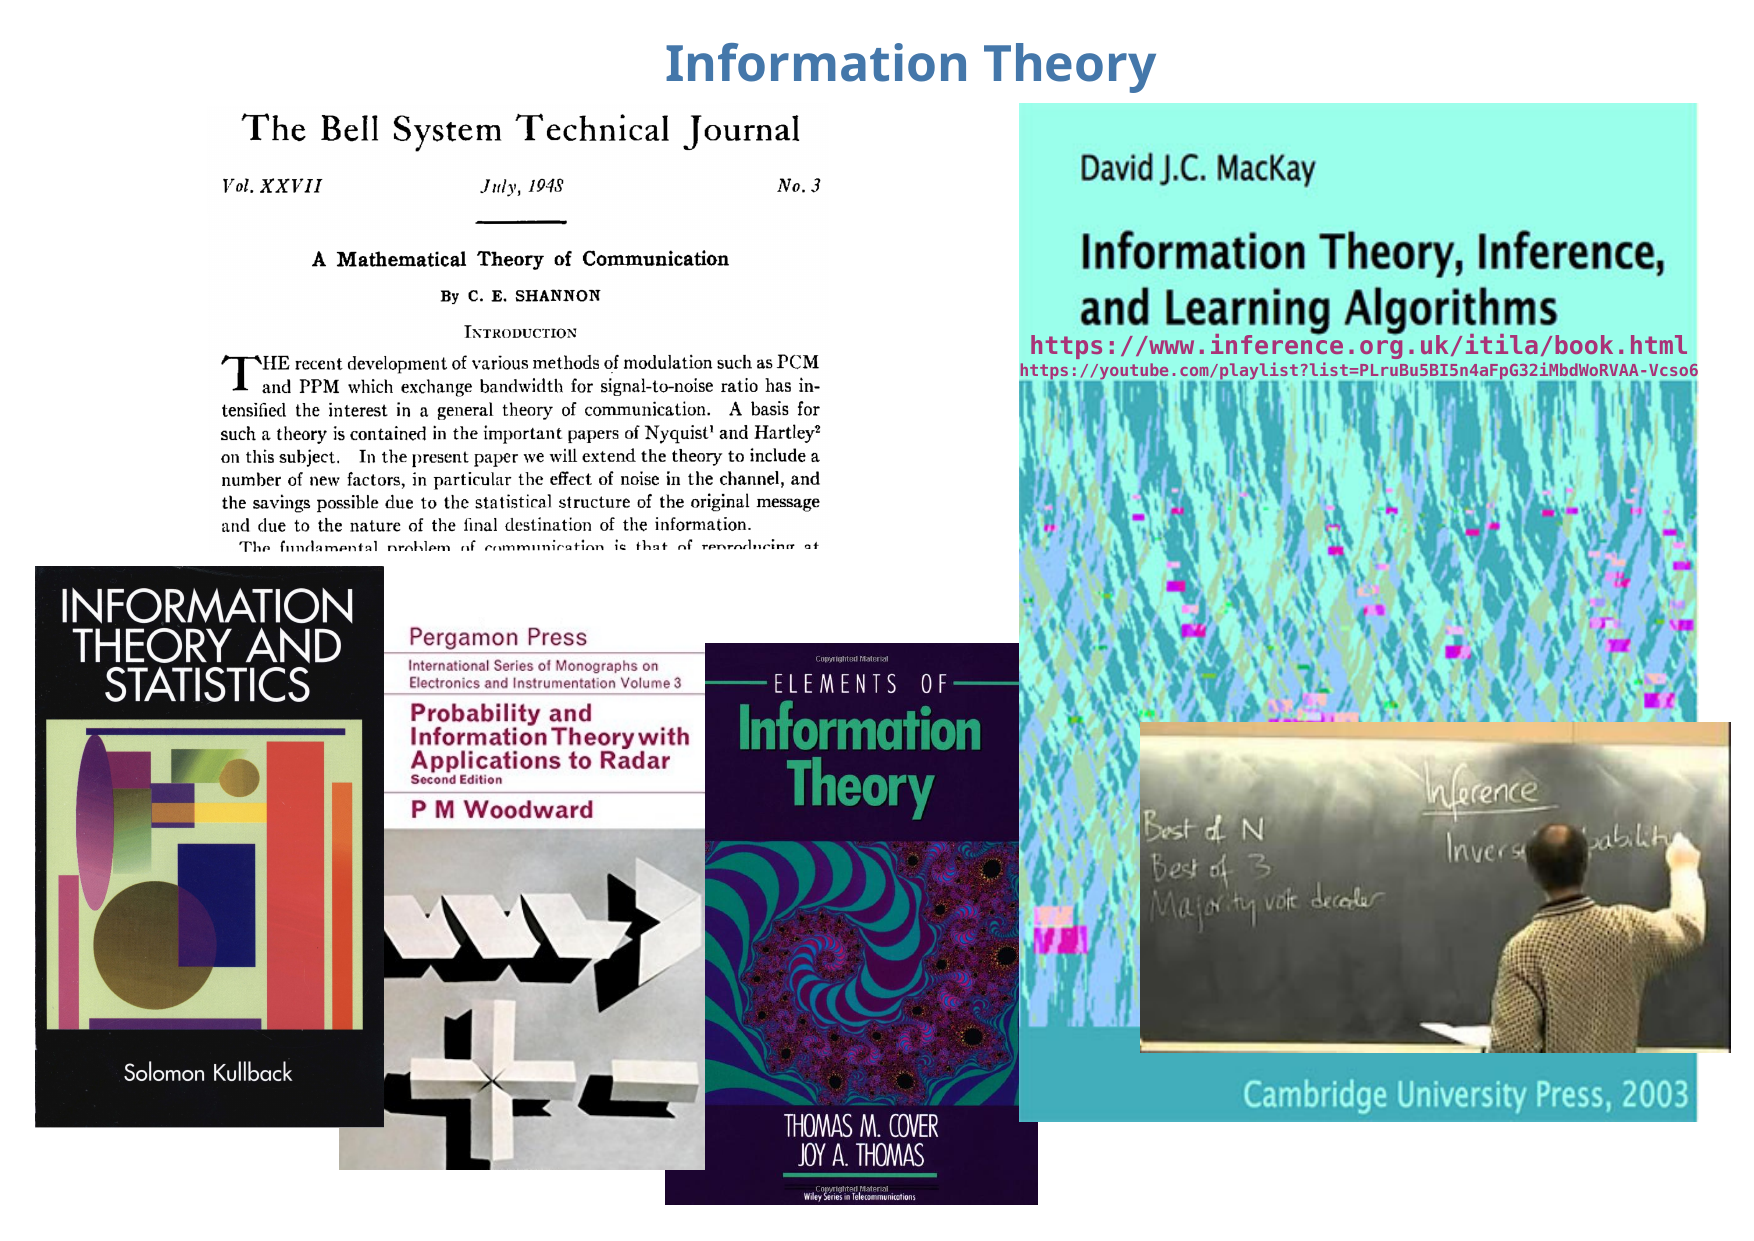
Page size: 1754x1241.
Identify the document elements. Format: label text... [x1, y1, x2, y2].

text_box https://www.inference.org.uk/itila/book.html https://youtube.com/playlist?list=PLruBu5BI5n4aFpG32iMbdWoRVAA-Vcso6 [1004, 324, 1715, 388]
picture [35, 388, 1731, 1205]
picture [207, 103, 830, 552]
text_box Information Theory [650, 21, 1104, 86]
picture [1019, 103, 1699, 324]
